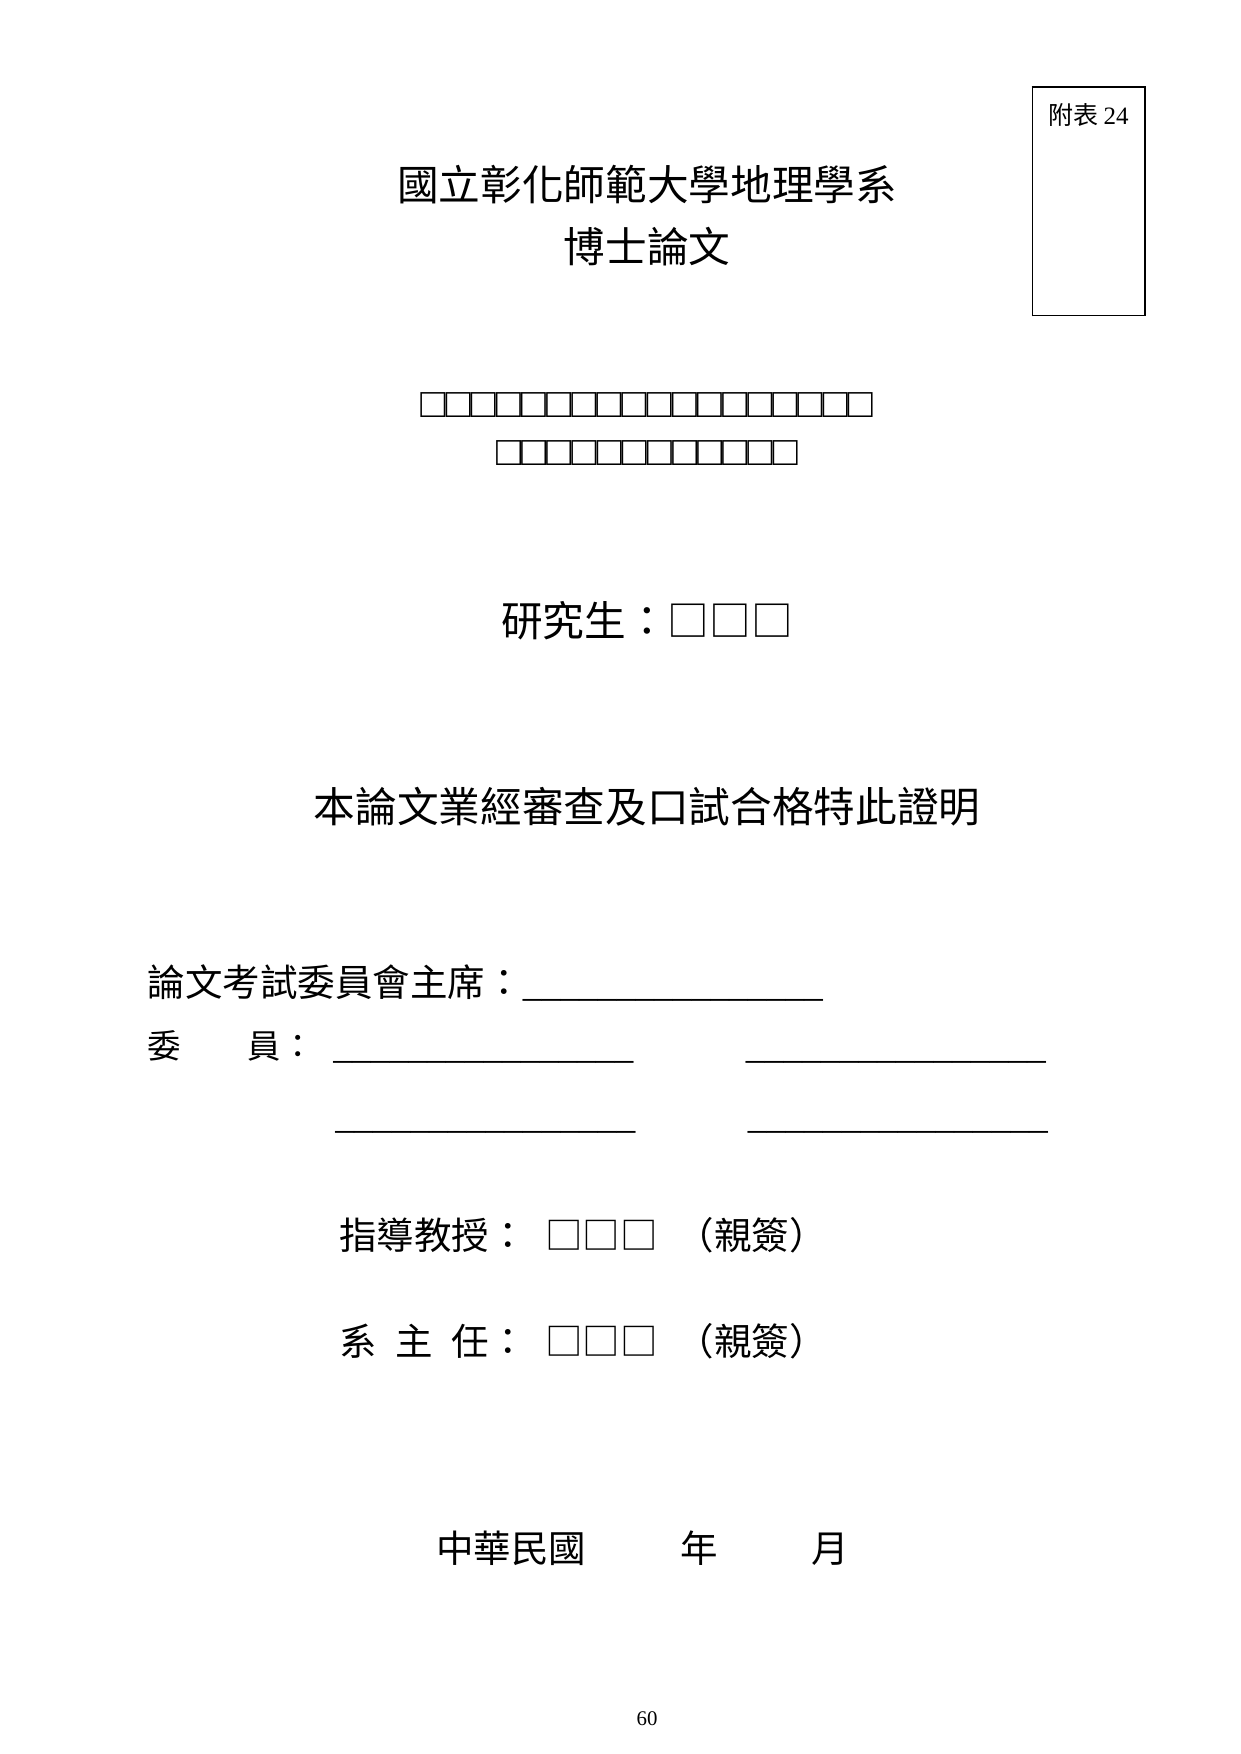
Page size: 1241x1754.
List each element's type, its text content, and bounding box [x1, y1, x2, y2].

text 中華民國 年 月 [148, 1519, 1146, 1573]
text 研究生：□□□ [148, 588, 1146, 649]
text 委 員： ________________ ________________ [148, 1001, 1146, 1063]
text ________________ ________________ [148, 1082, 1146, 1136]
text 博士論文 [148, 203, 1032, 265]
text □□□□□□□□□□□□□□□□□□ [148, 379, 1146, 427]
text 國立彰化師範大學地理學系 [148, 140, 1032, 203]
text 本論文業經審查及口試合格特此證明 [148, 762, 1146, 825]
text 系 主 任： □□□ （親簽） [148, 1311, 1146, 1366]
text 指導教授： □□□ （親簽） [148, 1206, 1146, 1260]
text 附表24 [1048, 95, 1129, 131]
text 論文考試委員會主席：________________ [148, 938, 1146, 1001]
text □□□□□□□□□□□□ [148, 427, 1146, 475]
